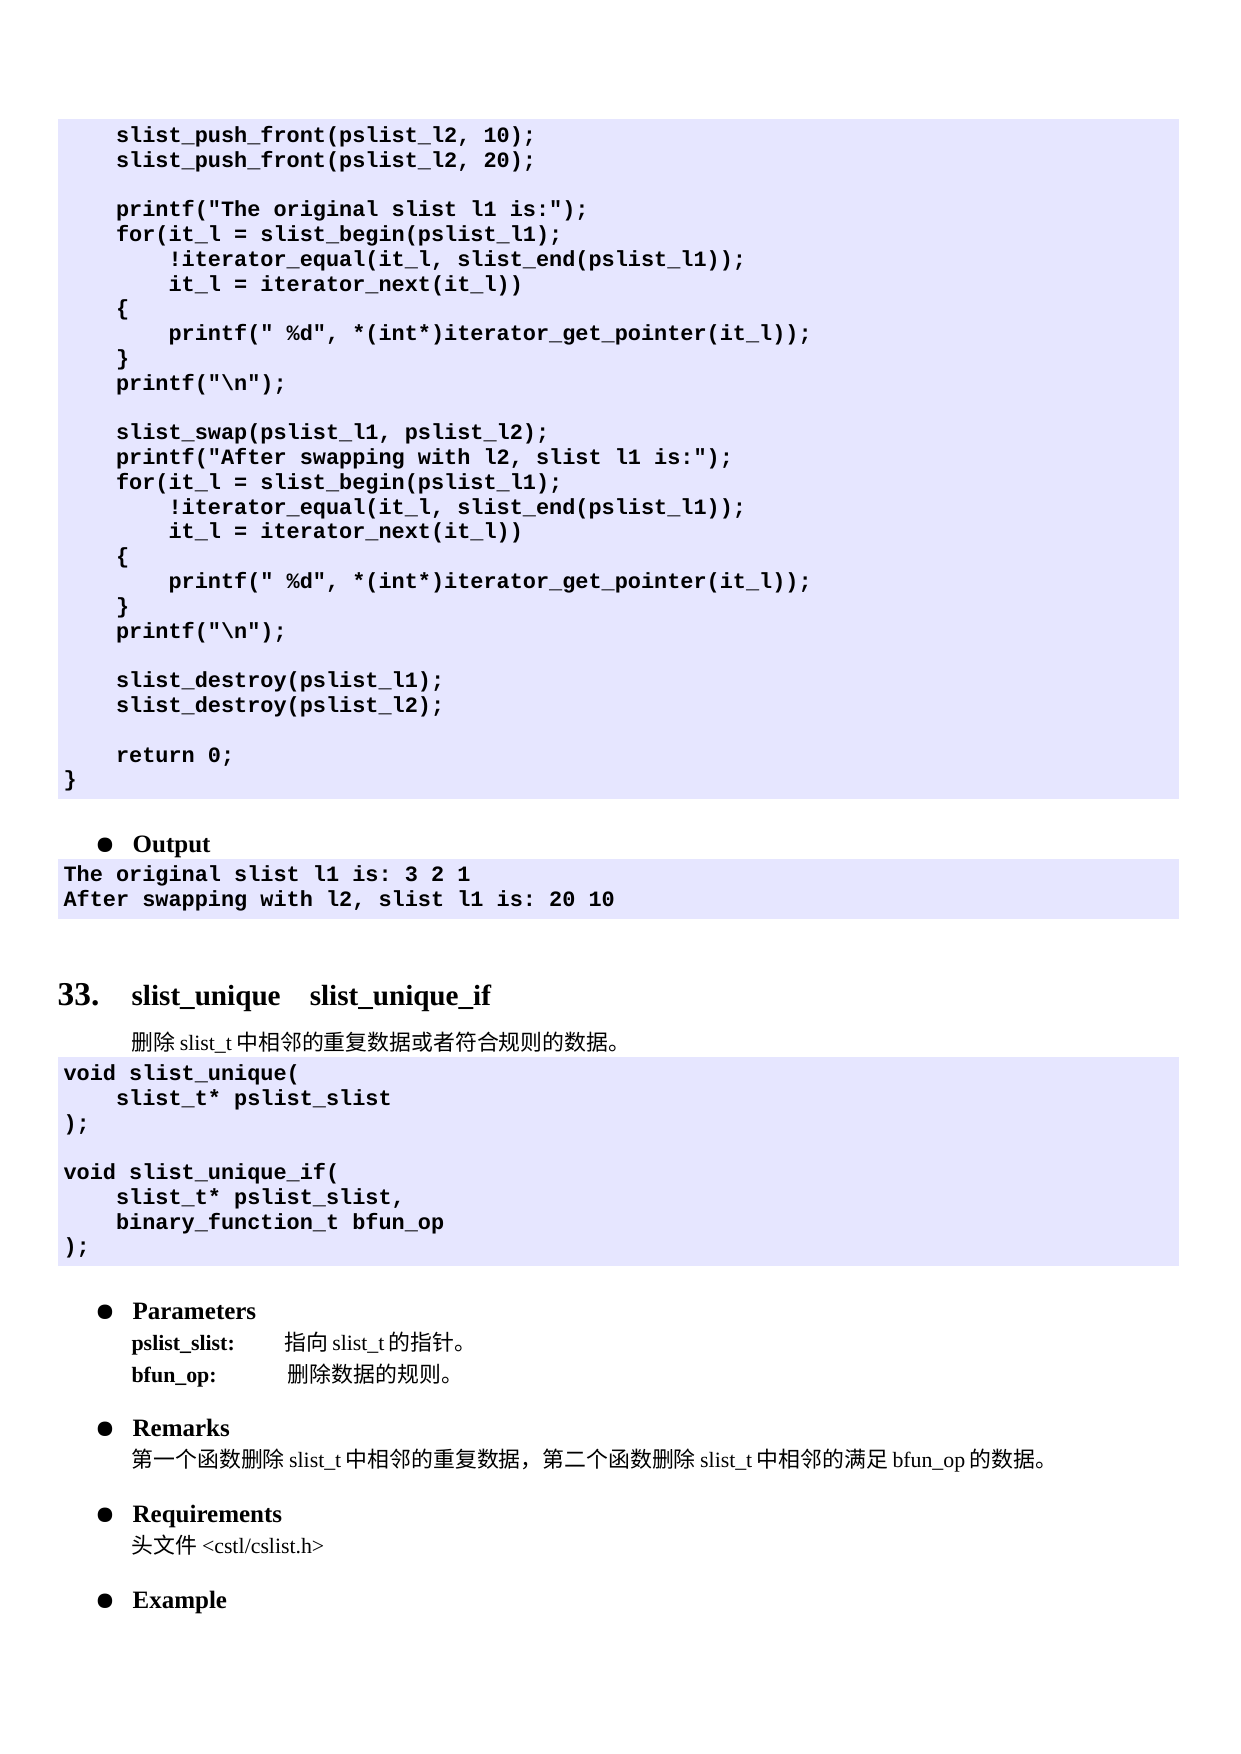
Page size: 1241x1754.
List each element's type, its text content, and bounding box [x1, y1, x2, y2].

table_header slist_push_front(pslist_l2, 10); slist_push_front(pslist_l2, 20); printf("The original slist l1 is:"); for(it_l = slist_begin(pslist_l1); !iterator_equal(it_l, slist_end(pslist_l1)); it_l = iterator_next(it_l)) { printf(" %d", *(int*)iterator_get_pointer(it_l)); } printf("\n"); slist_swap(pslist_l1, pslist_l2); printf("After swapping with l2, slist l1 is:"); for(it_l = slist_begin(pslist_l1); !iterator_equal(it_l, slist_end(pslist_l1)); it_l = iterator_next(it_l)) { printf(" %d", *(int*)iterator_get_pointer(it_l)); } printf("\n"); slist_destroy(pslist_l1); slist_destroy(pslist_l2); return 0; } [58, 119, 1179, 799]
table_header The original slist l1 is: 3 2 1 After swapping with l2, slist l1 is: 20 10 [58, 859, 1179, 919]
text 第一个函数删除slist_t中相邻的重复数据，第二个函数删除slist_t中相邻的满足bfun_op的数据。 [57, 1442, 1179, 1474]
text 头文件 <cstl/cslist.h> [57, 1528, 1179, 1559]
list Requirements [95, 1499, 1179, 1528]
subtitle slist_unique slist_unique_if [57, 974, 1179, 1012]
text 删除slist_t中相邻的重复数据或者符合规则的数据。 [57, 1024, 1179, 1056]
list Remarks [95, 1413, 1179, 1442]
list Example [95, 1585, 1179, 1613]
list Parameters [95, 1296, 1179, 1325]
text pslist_slist: 指向slist_t的指针。 [57, 1325, 1179, 1357]
table_header void slist_unique( slist_t* pslist_slist ); void slist_unique_if( slist_t* pslist_slist, binary_function_t bfun_op ); [58, 1057, 1179, 1266]
list Output [95, 829, 1179, 858]
text bfun_op: 删除数据的规则。 [57, 1357, 1179, 1388]
